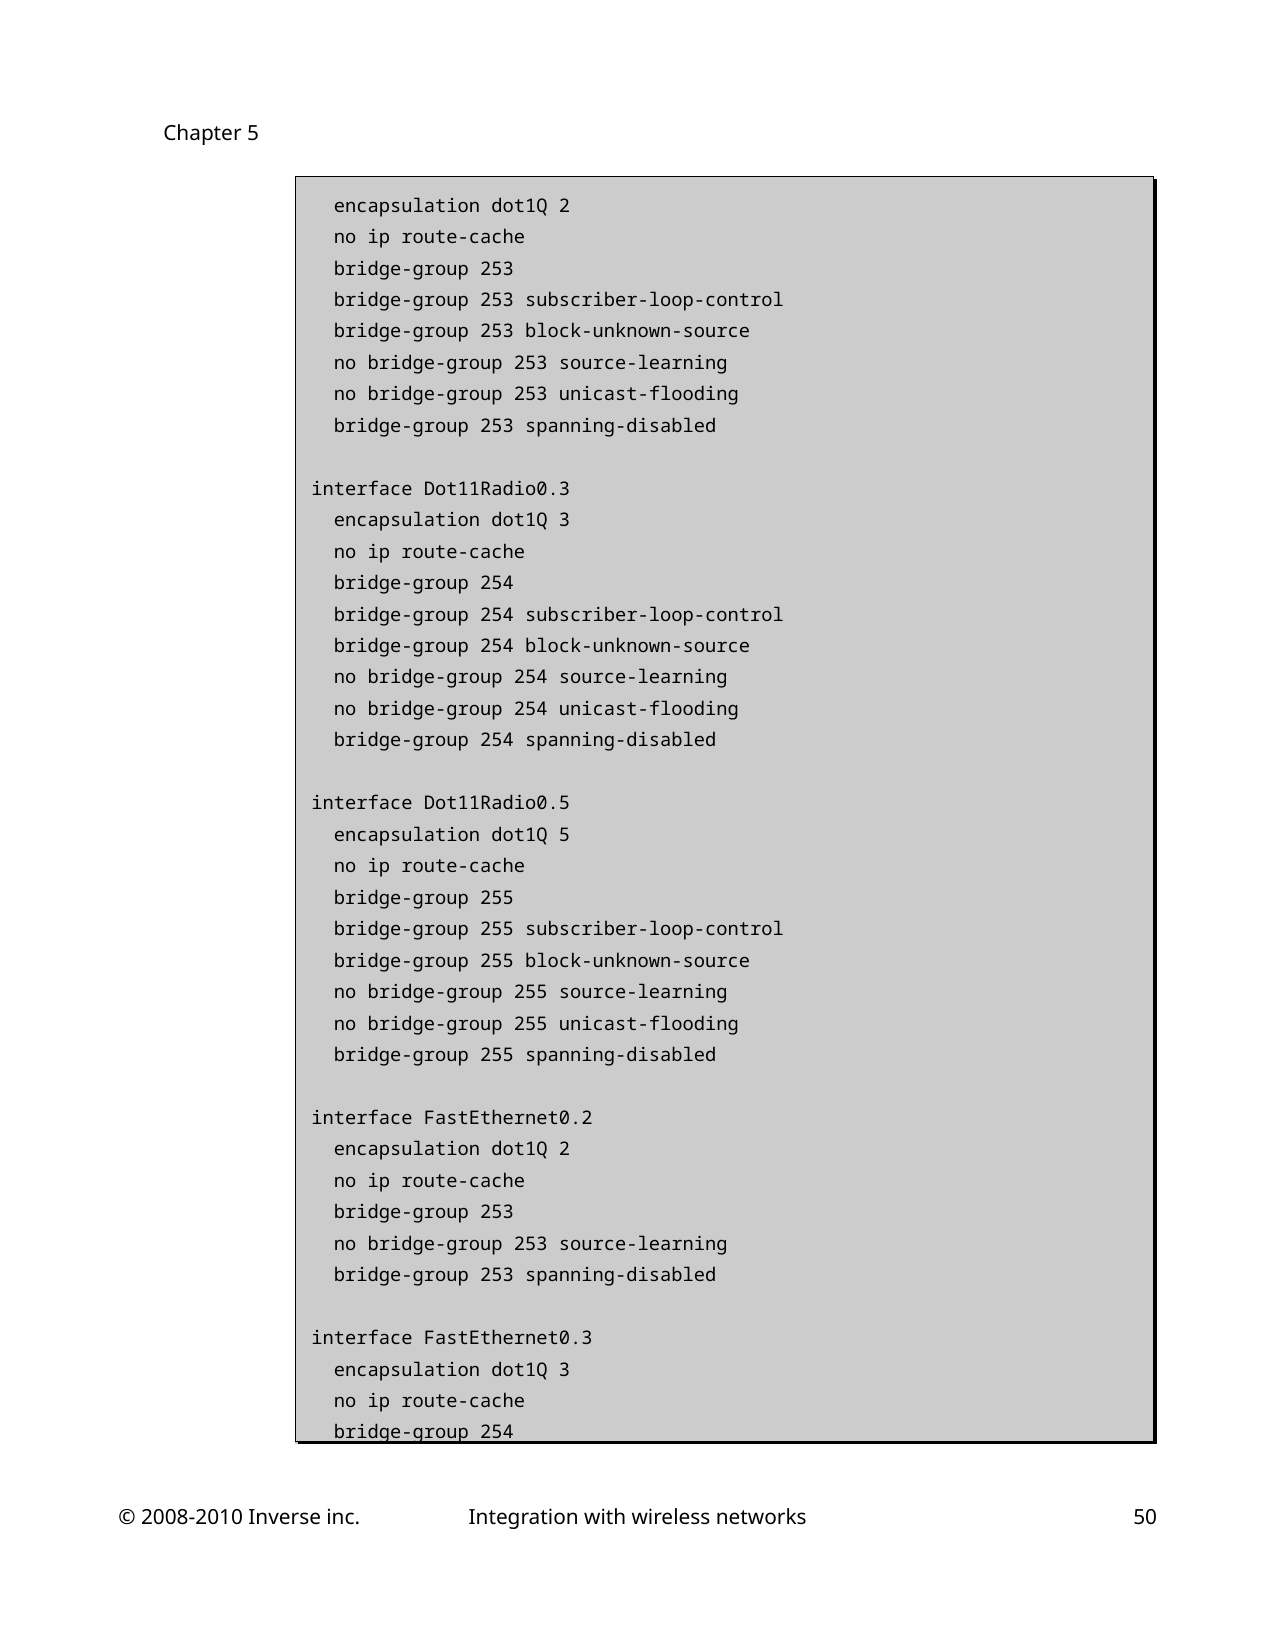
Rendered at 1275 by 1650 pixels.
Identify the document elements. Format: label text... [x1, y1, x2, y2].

text bridge-group 254 subscriber-loop-control [296, 585, 1153, 616]
text interface FastEthernet0.3 [296, 1308, 1153, 1340]
text bridge-group 254 block-unknown-source [296, 616, 1153, 648]
text interface Dot11Radio0.3 [296, 459, 1153, 491]
text bridge-group 254 [296, 1403, 1153, 1441]
text bridge-group 253 spanning-disabled [296, 1246, 1153, 1277]
text bridge-group 255 spanning-disabled [296, 1025, 1153, 1057]
text encapsulation dot1Q 3 [296, 1340, 1153, 1371]
text no bridge-group 253 source-learning [296, 333, 1153, 365]
text no ip route-cache [296, 1371, 1153, 1403]
text no ip route-cache [296, 522, 1153, 553]
text encapsulation dot1Q 5 [296, 805, 1153, 837]
text bridge-group 255 [296, 868, 1153, 899]
text bridge-group 253 block-unknown-source [296, 302, 1153, 333]
text encapsulation dot1Q 3 [296, 491, 1153, 522]
text no ip route-cache [296, 207, 1153, 239]
text interface FastEthernet0.2 [296, 1088, 1153, 1120]
text no bridge-group 255 source-learning [296, 962, 1153, 994]
text bridge-group 254 spanning-disabled [296, 711, 1153, 742]
text no bridge-group 255 unicast-flooding [296, 994, 1153, 1025]
text bridge-group 255 block-unknown-source [296, 931, 1153, 962]
text bridge-group 254 [296, 553, 1153, 585]
text bridge-group 255 subscriber-loop-control [296, 899, 1153, 931]
text no ip route-cache [296, 837, 1153, 868]
text bridge-group 253 [296, 1183, 1153, 1214]
text bridge-group 253 [296, 239, 1153, 270]
text no ip route-cache [296, 1151, 1153, 1183]
text no bridge-group 253 source-learning [296, 1214, 1153, 1246]
text encapsulation dot1Q 2 [296, 1120, 1153, 1151]
text no bridge-group 253 unicast-flooding [296, 365, 1153, 396]
text encapsulation dot1Q 2 [296, 177, 1153, 207]
text interface Dot11Radio0.5 [296, 774, 1153, 805]
text bridge-group 253 spanning-disabled [296, 396, 1153, 428]
text no bridge-group 254 unicast-flooding [296, 679, 1153, 711]
text bridge-group 253 subscriber-loop-control [296, 270, 1153, 302]
text no bridge-group 254 source-learning [296, 648, 1153, 679]
